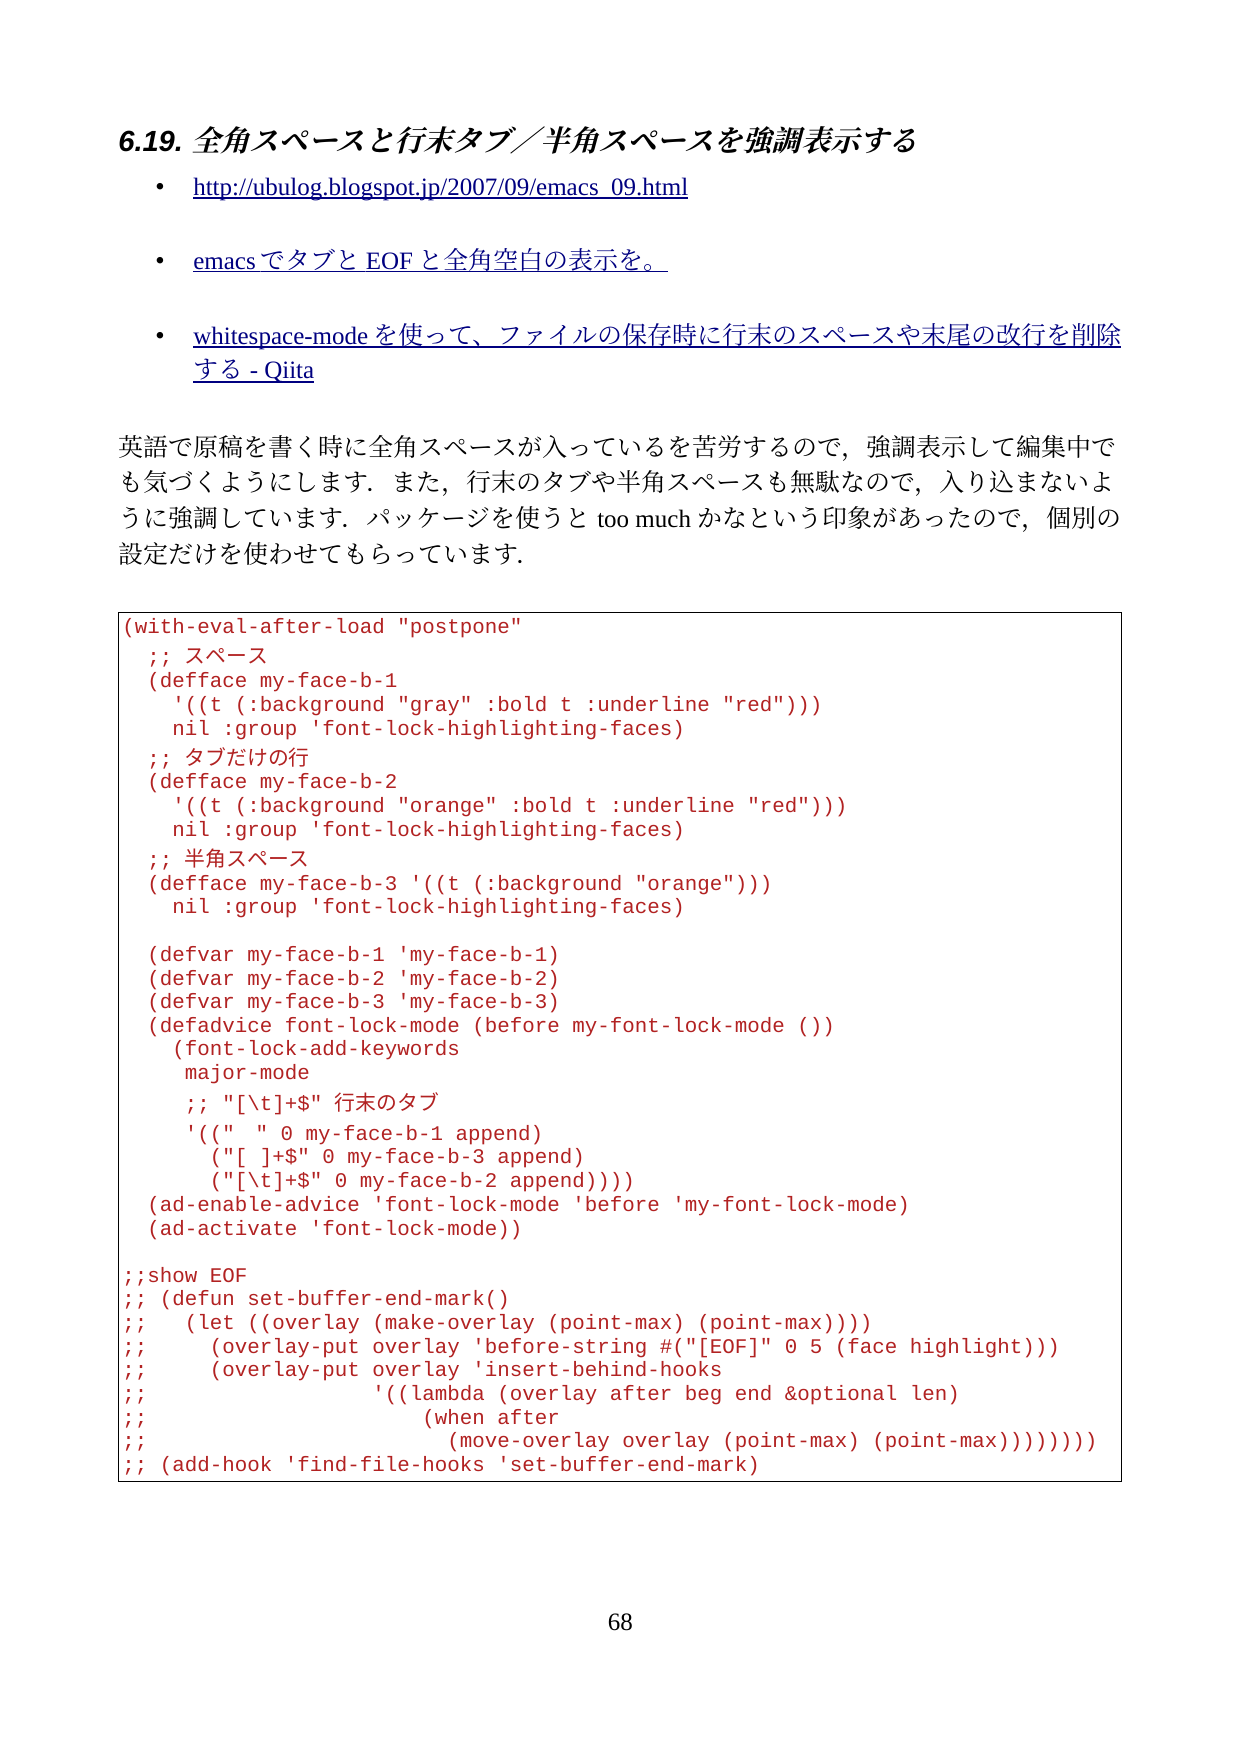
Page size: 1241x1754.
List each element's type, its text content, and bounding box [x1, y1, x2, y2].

text nil :group 'font-lock-highlighting-faces) [119, 713, 1121, 737]
text ("[ ]+$" 0 my-face-b-3 append) [119, 1143, 1121, 1166]
list whitespace-modeを使って、ファイルの保存時に行末のスペースや末尾の改行を削除する - Qiita [156, 318, 1122, 415]
text ;; 半角スペース [119, 838, 1121, 869]
text '((t (:background "orange" :bold t :underline "red"))) [119, 791, 1121, 815]
text nil :group 'font-lock-highlighting-faces) [119, 815, 1121, 838]
text (defvar my-face-b-1 'my-face-b-1) [119, 940, 1121, 963]
list http://ubulog.blogspot.jp/2007/09/emacs_09.html [156, 172, 1122, 230]
text ;; スペース [119, 636, 1121, 666]
text ;; (let ((overlay (make-overlay (point-max) (point-max)))) [119, 1308, 1121, 1332]
list emacsでタブとEOFと全角空白の表示を。 [156, 242, 1122, 305]
text (ad-activate 'font-lock-mode)) [119, 1213, 1121, 1237]
text nil :group 'font-lock-highlighting-faces) [119, 893, 1121, 916]
text '((t (:background "gray" :bold t :underline "red"))) [119, 690, 1121, 713]
text ;; (move-overlay overlay (point-max) (point-max)))))))) [119, 1426, 1121, 1450]
text ;; (overlay-put overlay 'insert-behind-hooks [119, 1355, 1121, 1379]
text ;; タブだけの行 [119, 737, 1121, 768]
text '((" " 0 my-face-b-1 append) [119, 1112, 1121, 1143]
text (font-lock-add-keywords [119, 1034, 1121, 1058]
text ;; (when after [119, 1403, 1121, 1426]
text ;; (add-hook 'find-file-hooks 'set-buffer-end-mark) [119, 1450, 1121, 1481]
text ;; "[\t]+$" 行末のタブ [119, 1082, 1121, 1112]
text ;; (overlay-put overlay 'before-string #("[EOF]" 0 5 (face highlight))) [119, 1332, 1121, 1355]
text ("[\t]+$" 0 my-face-b-2 append)))) [119, 1166, 1121, 1190]
text (defface my-face-b-1 [119, 666, 1121, 690]
text (defface my-face-b-3 '((t (:background "orange"))) [119, 869, 1121, 893]
text ;;show EOF [119, 1261, 1121, 1284]
text (defface my-face-b-2 [119, 768, 1121, 791]
text ;; '((lambda (overlay after beg end &optional len) [119, 1379, 1121, 1403]
text (ad-enable-advice 'font-lock-mode 'before 'my-font-lock-mode) [119, 1190, 1121, 1213]
text ;; (defun set-buffer-end-mark() [119, 1284, 1121, 1308]
text 英語で原稿を書く時に全角スペースが入っているを苦労するので，強調表示して編集中でも気づくようにします．また，行末のタブや半角スペースも無駄なので，入り込まないように強調しています．パッケージを使うと too much かなという印象があったので，個別の設定だけを使わせてもらっています． [118, 427, 1122, 600]
text (defvar my-face-b-2 'my-face-b-2) [119, 963, 1121, 987]
text (with-eval-after-load "postpone" [119, 613, 1121, 636]
text major-mode [119, 1058, 1121, 1082]
subtitle 全角スペースと行末タブ／半角スペースを強調表示する [118, 118, 1122, 160]
text (defvar my-face-b-3 'my-face-b-3) [119, 987, 1121, 1011]
text (defadvice font-lock-mode (before my-font-lock-mode ()) [119, 1011, 1121, 1034]
